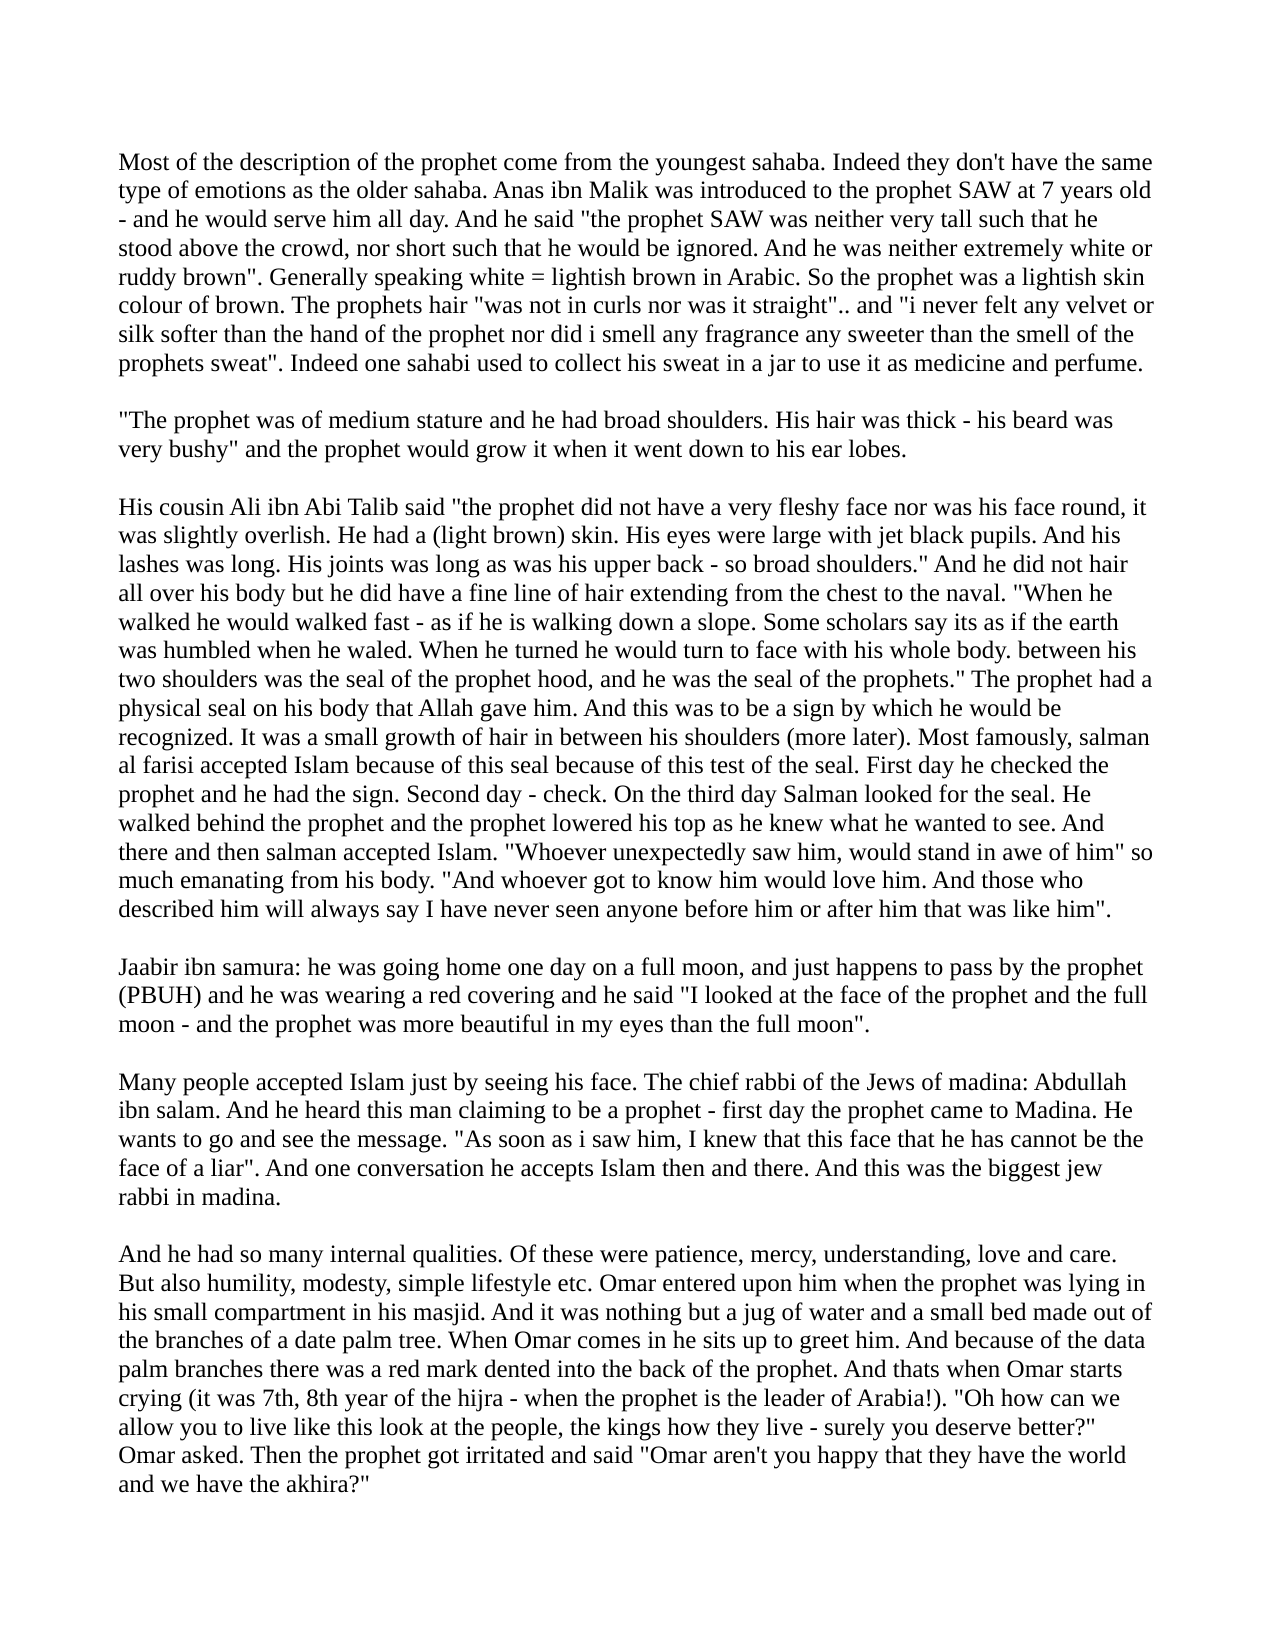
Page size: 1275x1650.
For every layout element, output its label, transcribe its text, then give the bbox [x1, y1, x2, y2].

text Most of the description of the prophet come from the youngest sahaba. Indeed they don't have the same type of emotions as the older sahaba. Anas ibn Malik was introduced to the prophet SAW at 7 years old - and he would serve him all day. And he said "the prophet SAW was neither very tall such that he stood above the crowd, nor short such that he would be ignored. And he was neither extremely white or ruddy brown". Generally speaking white = lightish brown in Arabic. So the prophet was a lightish skin colour of brown. The prophets hair "was not in curls nor was it straight".. and "i never felt any velvet or silk softer than the hand of the prophet nor did i smell any fragrance any sweeter than the smell of the prophets sweat". Indeed one sahabi used to collect his sweat in a jar to use it as medicine and perfume. "The prophet was of medium stature and he had broad shoulders. His hair was thick - his beard was very bushy" and the prophet would grow it when it went down to his ear lobes. His cousin Ali ibn Abi Talib said "the prophet did not have a very fleshy face nor was his face round, it was slightly overlish. He had a (light brown) skin. His eyes were large with jet black pupils. And his lashes was long. His joints was long as was his upper back - so broad shoulders." And he did not hair all over his body but he did have a fine line of hair extending from the chest to the naval. "When he walked he would walked fast - as if he is walking down a slope. Some scholars say its as if the earth was humbled when he waled. When he turned he would turn to face with his whole body. between his two shoulders was the seal of the prophet hood, and he was the seal of the prophets." The prophet had a physical seal on his body that Allah gave him. And this was to be a sign by which he would be recognized. It was a small growth of hair in between his shoulders (more later). Most famously, salman al farisi accepted Islam because of this seal because of this test of the seal. First day he checked the prophet and he had the sign. Second day - check. On the third day Salman looked for the seal. He walked behind the prophet and the prophet lowered his top as he knew what he wanted to see. And there and then salman accepted Islam. "Whoever unexpectedly saw him, would stand in awe of him" so much emanating from his body. "And whoever got to know him would love him. And those who described him will always say I have never seen anyone before him or after him that was like him". Jaabir ibn samura: he was going home one day on a full moon, and just happens to pass by the prophet (PBUH) and he was wearing a red covering and he said "I looked at the face of the prophet and the full moon - and the prophet was more beautiful in my eyes than the full moon". Many people accepted Islam just by seeing his face. The chief rabbi of the Jews of madina: Abdullah ibn salam. And he heard this man claiming to be a prophet - first day the prophet came to Madina. He wants to go and see the message. "As soon as i saw him, I knew that this face that he has cannot be the face of a liar". And one conversation he accepts Islam then and there. And this was the biggest jew rabbi in madina. And he had so many internal qualities. Of these were patience, mercy, understanding, love and care. But also humility, modesty, simple lifestyle etc. Omar entered upon him when the prophet was lying in his small compartment in his masjid. And it was nothing but a jug of water and a small bed made out of the branches of a date palm tree. When Omar comes in he sits up to greet him. And because of the data palm branches there was a red mark dented into the back of the prophet. And thats when Omar starts crying (it was 7th, 8th year of the hijra - when the prophet is the leader of Arabia!). "Oh how can we allow you to live like this look at the people, the kings how they live - surely you deserve better?" Omar asked. Then the prophet got irritated and said "Omar aren't you happy that they have the world and we have the akhira?" [118, 118, 1157, 1527]
